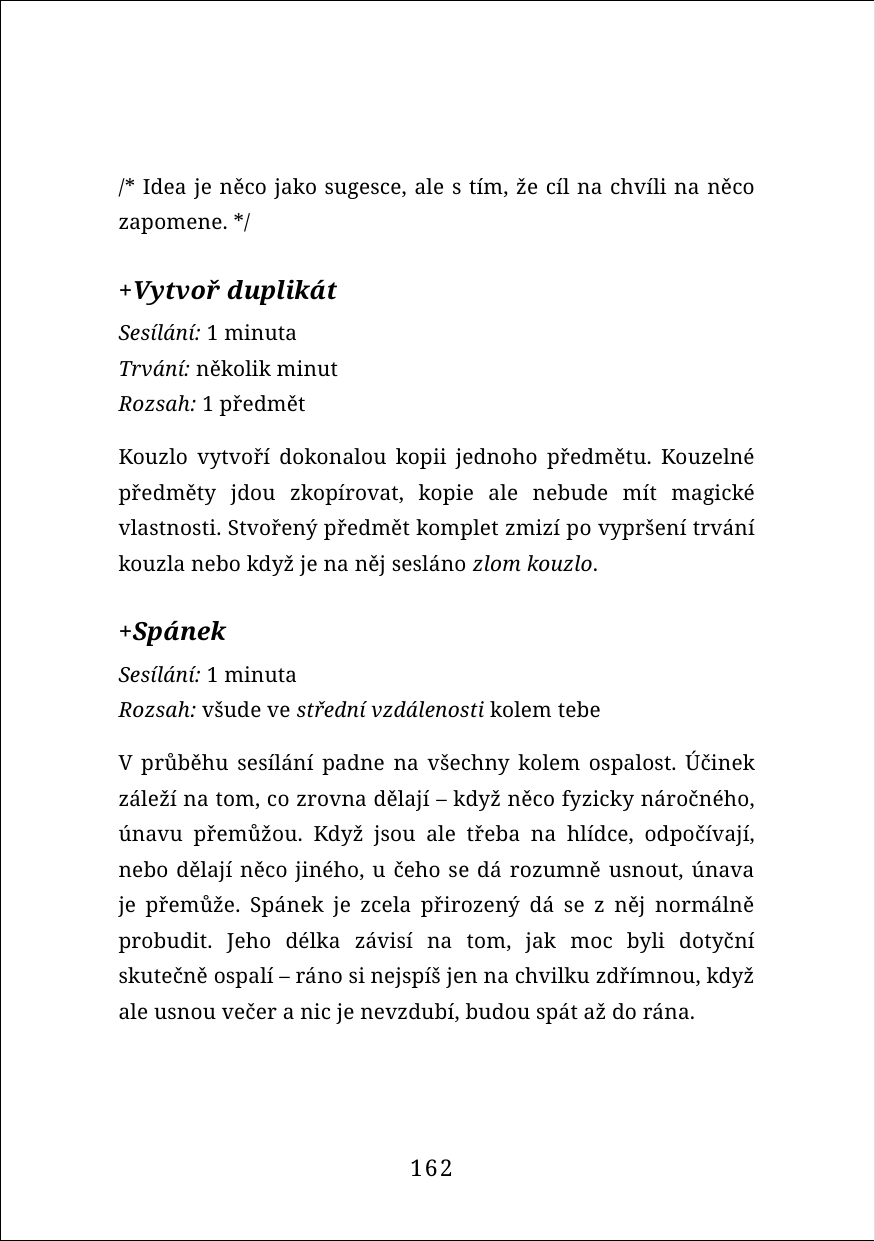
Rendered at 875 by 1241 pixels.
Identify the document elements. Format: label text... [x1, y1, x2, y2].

text Kouzlo vytvoří dokonalou kopii jednoho předmětu. Kouzelné předměty jdou zkopírovat, kopie ale nebude mít magické vlastnosti. Stvořený předmět komplet zmizí po vypršení trvání kouzla nebo když je na něj sesláno zlom kouzlo. [118, 442, 756, 577]
text Sesílání: 1 minuta Trvání: několik minut Rozsah: 1 předmět [118, 318, 756, 418]
text /* Idea je něco jako sugesce, ale s tím, že cíl na chvíli na něco zapomene. */ [118, 172, 756, 236]
text Sesílání: 1 minuta Rozsah: všude ve střední vzdálenosti kolem tebe [118, 660, 756, 724]
text V průběhu sesílání padne na všechny kolem ospalost. Účinek záleží na tom, co zrovna dělají – když něco fyzicky náročného, únavu přemůžou. Když jsou ale třeba na hlídce, odpočívají, nebo dělají něco jiného, u čeho se dá rozumně usnout, únava je přemůže. Spánek je zcela přirozený dá se z něj normálně probudit. Jeho délka závisí na tom, jak moc byli dotyční skutečně ospalí – ráno si nejspíš jen na chvilku zdřímnou, když ale usnou večer a nic je nevzdubí, budou spát až do rána. [118, 748, 756, 1026]
subtitle +Vytvoř duplikát [118, 272, 756, 306]
subtitle +Spánek [118, 614, 756, 648]
